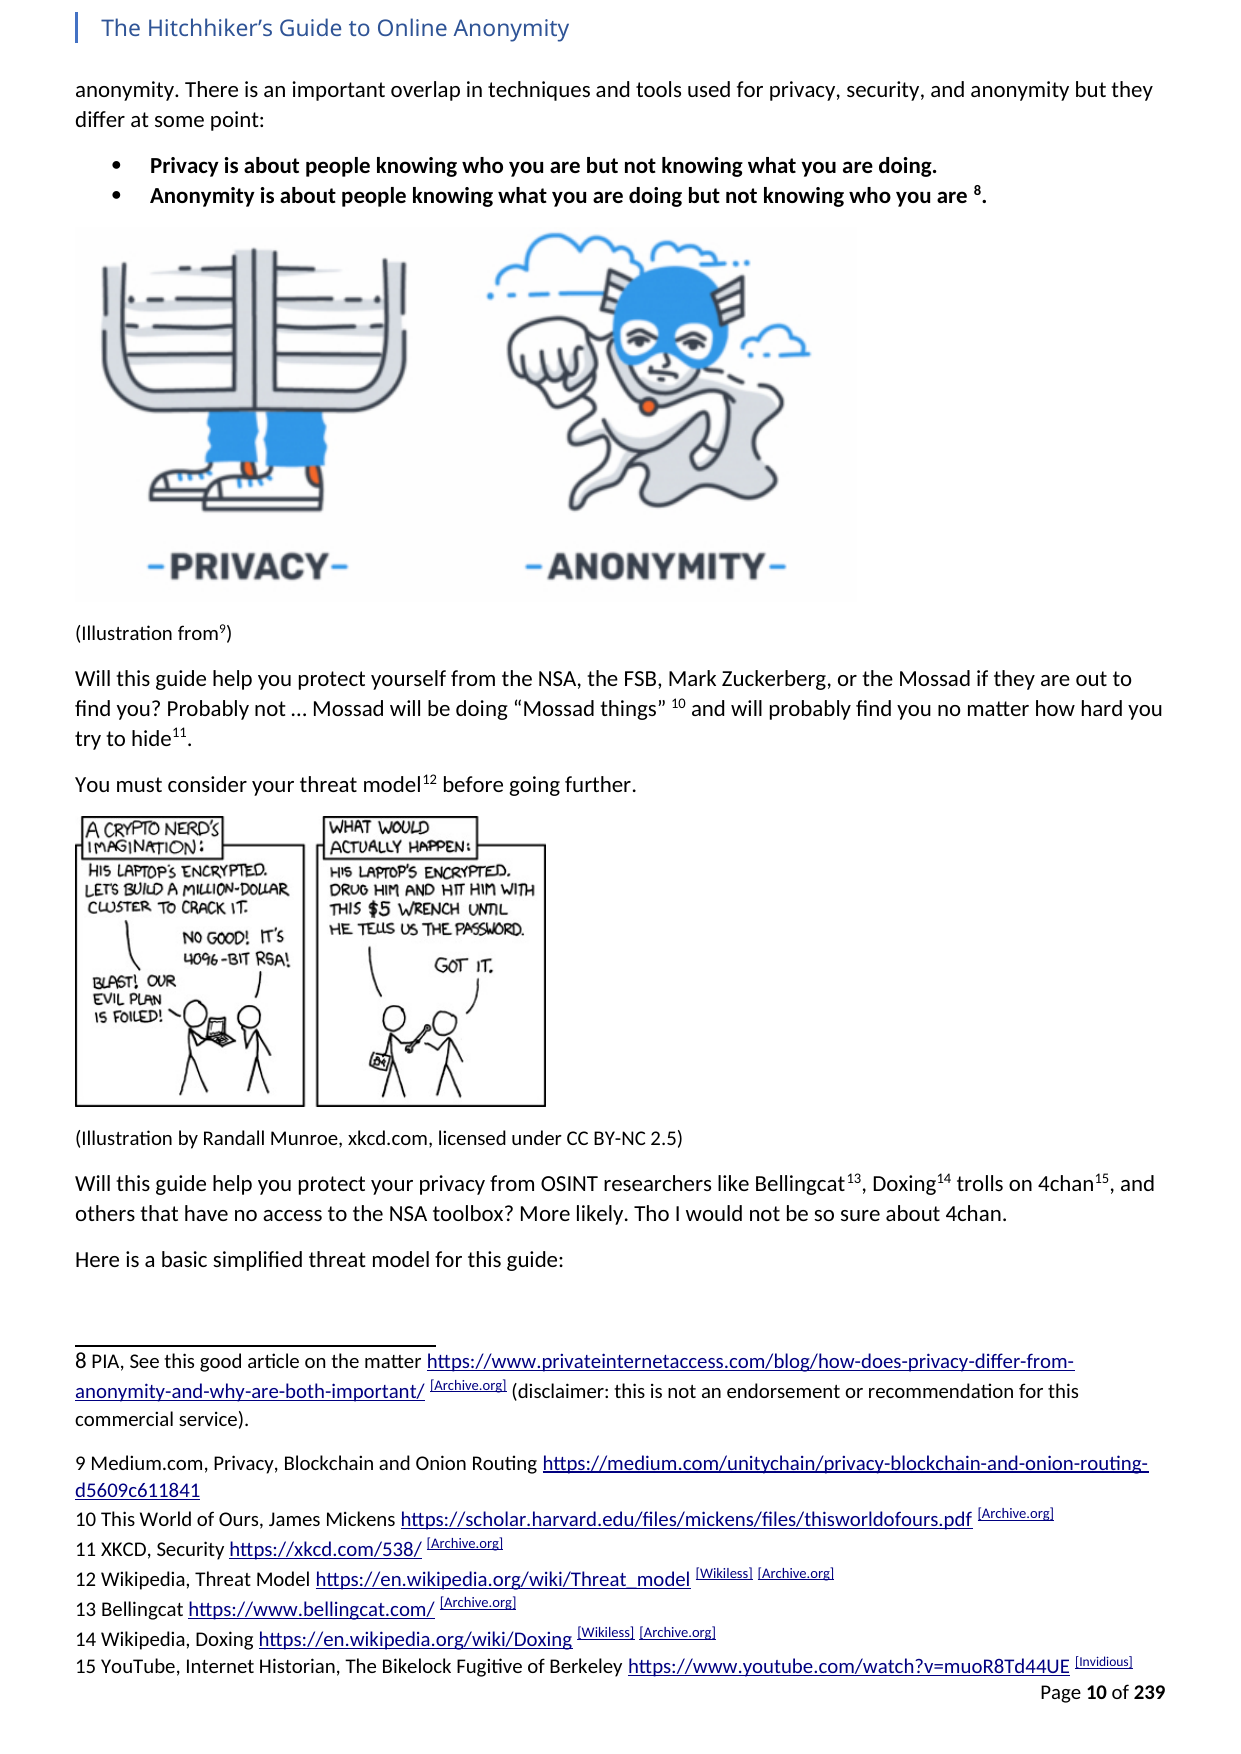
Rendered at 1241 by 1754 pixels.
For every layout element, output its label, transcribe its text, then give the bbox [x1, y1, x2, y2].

text Here is a basic simplified threat model for this guide: [75, 1245, 1165, 1273]
picture [75, 227, 857, 602]
text (Illustration by Randall Munroe, xkcd.com, licensed under CC BY-NC 2.5) [75, 1125, 1165, 1150]
picture [75, 816, 546, 1107]
text Will this guide help you protect yourself from the NSA, the FSB, Mark Zuckerberg, or the Mossad if they are out to find you? Probably not … Mossad will be doing “Mossad things” and will probably find you no matter how hard you try to hide. [75, 664, 1165, 752]
text anonymity. There is an important overlap in techniques and tools used for privacy, security, and anonymity but they differ at some point: [75, 75, 1165, 133]
list Privacy is about people knowing who you are but not knowing what you are doing. [112, 151, 1165, 179]
text This World of Ours, James Mickens https://scholar.harvard.edu/files/mickens/files/thisworldofours.pdf [Archive.org] [75, 1504, 1165, 1532]
text You must consider your threat model before going further. [75, 770, 1165, 798]
list PIA, See this good article on the matter https://www.privateinternetaccess.com/blog/how-does-privacy-differ-from-anonymity-and-why-are-both-important/ [Archive.org] (disclaimer: this is not an endorsement or recommendation for this commercial service). [75, 1346, 1165, 1431]
text YouTube, Internet Historian, The Bikelock Fugitive of Berkeley https://www.youtube.com/watch?v=muoR8Td44UE [Invidious] [75, 1653, 1165, 1679]
text Wikipedia, Threat Model https://en.wikipedia.org/wiki/Threat_model [Wikiless] [Archive.org] [75, 1564, 1165, 1592]
text (Illustration from) [75, 620, 1165, 646]
text Will this guide help you protect your privacy from OSINT researchers like Bellingcat, Doxing trolls on 4chan, and others that have no access to the NSA toolbox? More likely. Tho I would not be so sure about 4chan. [75, 1169, 1165, 1227]
list Anonymity is about people knowing what you are doing but not knowing who you are . [112, 181, 1165, 209]
text Medium.com, Privacy, Blockchain and Onion Routing https://medium.com/unitychain/privacy-blockchain-and-onion-routing-d5609c611841 [75, 1450, 1165, 1502]
text Wikipedia, Doxing https://en.wikipedia.org/wiki/Doxing [Wikiless] [Archive.org] [75, 1624, 1165, 1652]
text Bellingcat https://www.bellingcat.com/ [Archive.org] [75, 1594, 1165, 1622]
text XKCD, Security https://xkcd.com/538/ [Archive.org] [75, 1534, 1165, 1562]
